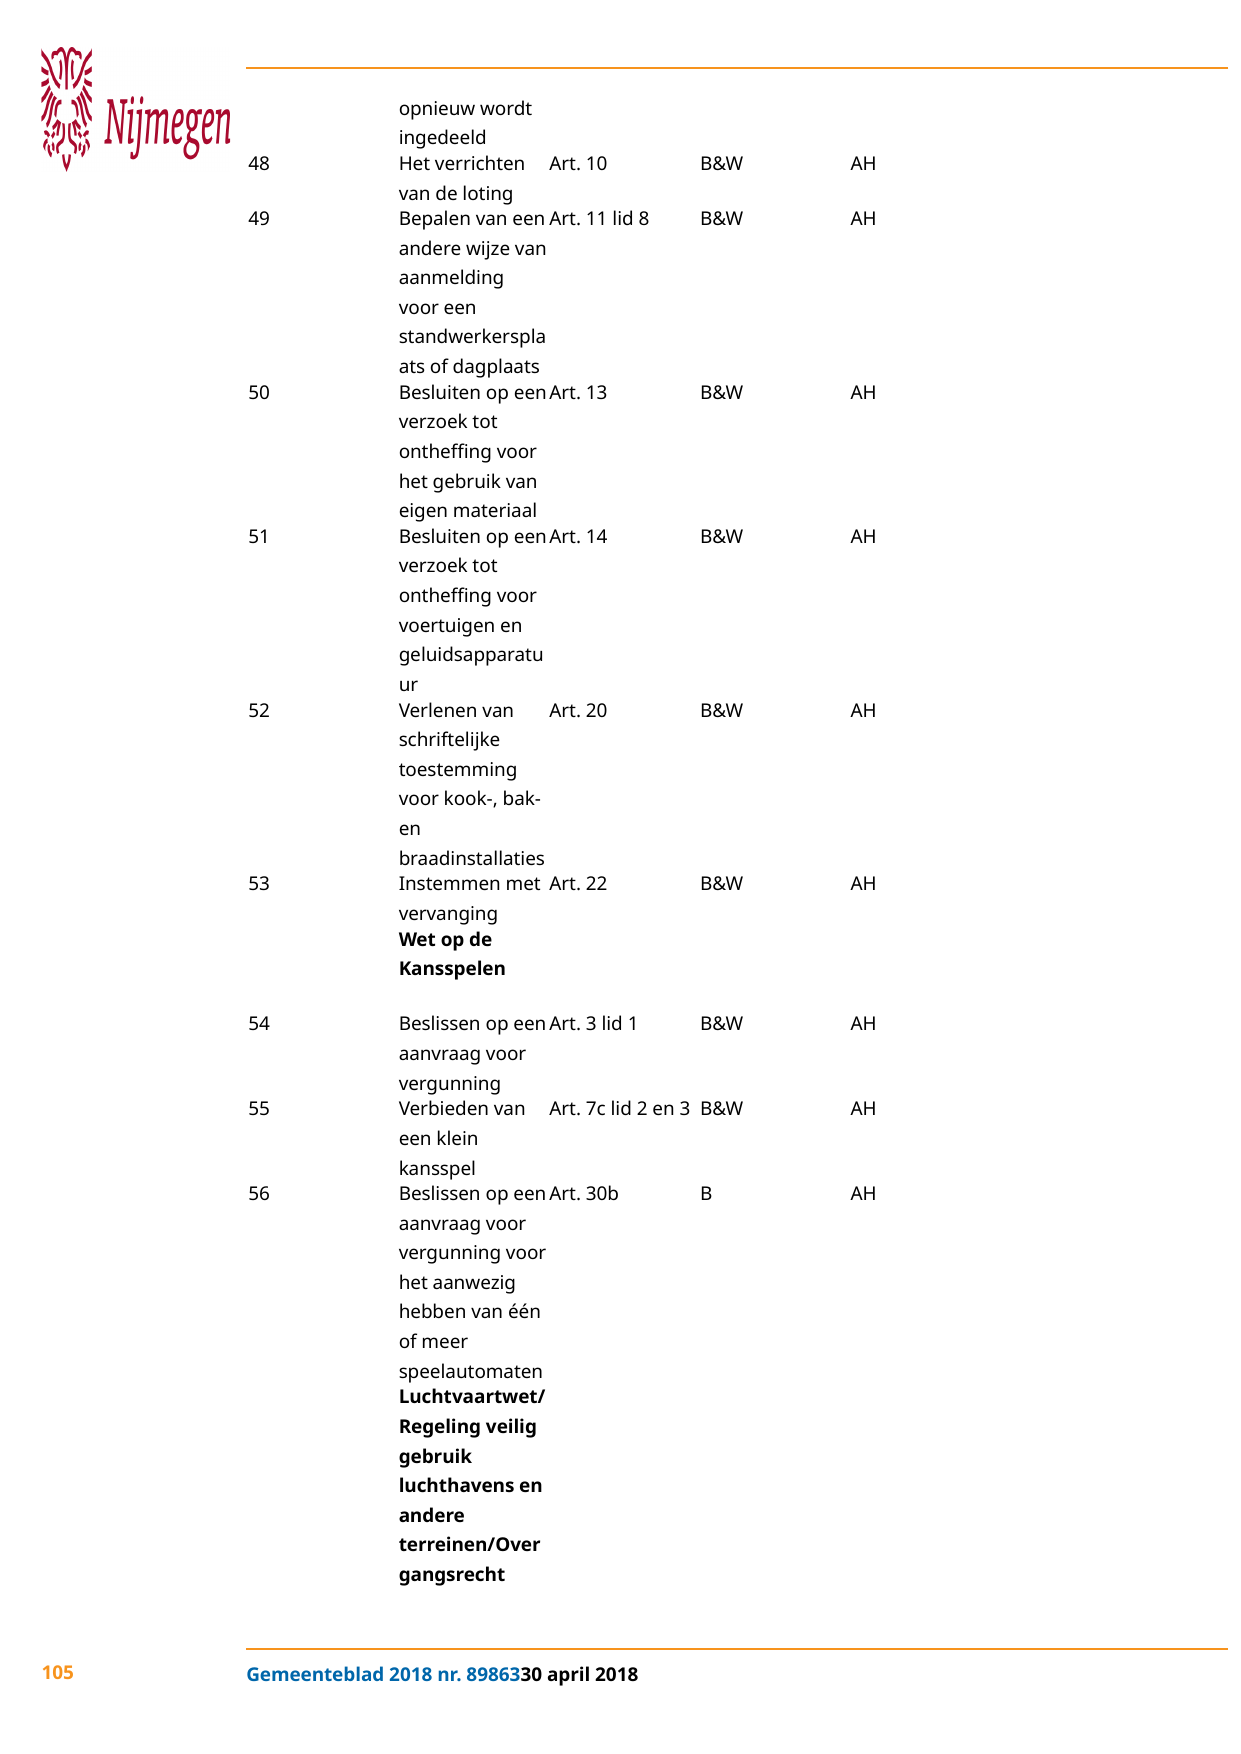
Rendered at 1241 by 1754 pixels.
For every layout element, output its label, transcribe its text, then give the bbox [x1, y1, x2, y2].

table_cell Besluiten op een verzoek tot ontheffing voor voertuigen en geluidsapparatuur [399, 523, 549, 697]
table_cell B&W [700, 379, 850, 523]
table_cell B&W [700, 150, 850, 205]
table_cell AH [850, 150, 1001, 205]
table_cell [700, 1384, 850, 1587]
table_cell Beslissen op een aanvraag voor vergunning [399, 1011, 549, 1096]
table_cell B&W [700, 870, 850, 926]
table_cell Art. 10 [549, 150, 700, 205]
table_cell opnieuw wordt ingedeeld [399, 95, 549, 150]
table_cell AH [850, 379, 1001, 523]
table_cell 55 [248, 1096, 398, 1180]
table_cell Instemmen met vervanging [399, 870, 549, 926]
table_cell [1001, 1180, 1152, 1384]
table_cell Art. 22 [549, 870, 700, 926]
table_cell [1001, 523, 1152, 697]
table_cell [549, 95, 700, 150]
table_cell [850, 95, 1001, 150]
table_cell [850, 1384, 1001, 1587]
table_cell Art. 7c lid 2 en 3 [549, 1096, 700, 1180]
table_cell Luchtvaartwet/Regeling veilig gebruik luchthavens en andere terreinen/Overgangsrecht [399, 1384, 549, 1587]
table_cell 52 [248, 697, 398, 870]
table_cell Art. 20 [549, 697, 700, 870]
table_cell Art. 11 lid 8 [549, 205, 700, 379]
table_cell [248, 95, 398, 150]
table_cell [700, 95, 850, 150]
table_cell AH [850, 523, 1001, 697]
table_cell 54 [248, 1011, 398, 1096]
table_cell Verlenen van schriftelijke toestemming voor kook-, bak- en braadinstallaties [399, 697, 549, 870]
table_cell Besluiten op een verzoek tot ontheffing voor het gebruik van eigen materiaal [399, 379, 549, 523]
table_cell [1001, 1011, 1152, 1096]
table_cell [1001, 926, 1152, 1011]
table_cell AH [850, 870, 1001, 926]
table_cell AH [850, 1180, 1001, 1384]
table_cell [1001, 95, 1152, 150]
table_cell AH [850, 205, 1001, 379]
table_cell [1001, 150, 1152, 205]
table_cell Wet op de Kansspelen [399, 926, 549, 1011]
table_cell B&W [700, 1011, 850, 1096]
table_cell AH [850, 1011, 1001, 1096]
table_cell Art. 3 lid 1 [549, 1011, 700, 1096]
table_cell Art. 14 [549, 523, 700, 697]
table_cell [1001, 379, 1152, 523]
table_cell AH [850, 1096, 1001, 1180]
table_cell B&W [700, 1096, 850, 1180]
table_cell [850, 926, 1001, 1011]
table_cell Het verrichten van de loting [399, 150, 549, 205]
table_cell [700, 926, 850, 1011]
table_cell AH [850, 697, 1001, 870]
table_cell B&W [700, 697, 850, 870]
table_cell Verbieden van een klein kansspel [399, 1096, 549, 1180]
table_cell Bepalen van een andere wijze van aanmelding voor een standwerkersplaats of dagplaats [399, 205, 549, 379]
table_cell B [700, 1180, 850, 1384]
table_cell [1001, 1096, 1152, 1180]
picture [41, 47, 231, 172]
table_cell 53 [248, 870, 398, 926]
table_cell [248, 926, 398, 1011]
table_cell [1001, 697, 1152, 870]
table_cell Art. 30b [549, 1180, 700, 1384]
table_cell [1001, 205, 1152, 379]
table_cell 49 [248, 205, 398, 379]
table_cell [549, 1384, 700, 1587]
table_cell B&W [700, 523, 850, 697]
table_cell 48 [248, 150, 398, 205]
table_cell [549, 926, 700, 1011]
table_cell [1001, 1384, 1152, 1587]
table_cell [248, 1384, 398, 1587]
table_cell Art. 13 [549, 379, 700, 523]
table_cell [1001, 870, 1152, 926]
table_cell 51 [248, 523, 398, 697]
table_cell 56 [248, 1180, 398, 1384]
table_cell B&W [700, 205, 850, 379]
table_cell Beslissen op een aanvraag voor vergunning voor het aanwezig hebben van één of meer speelautomaten [399, 1180, 549, 1384]
table_cell 50 [248, 379, 398, 523]
